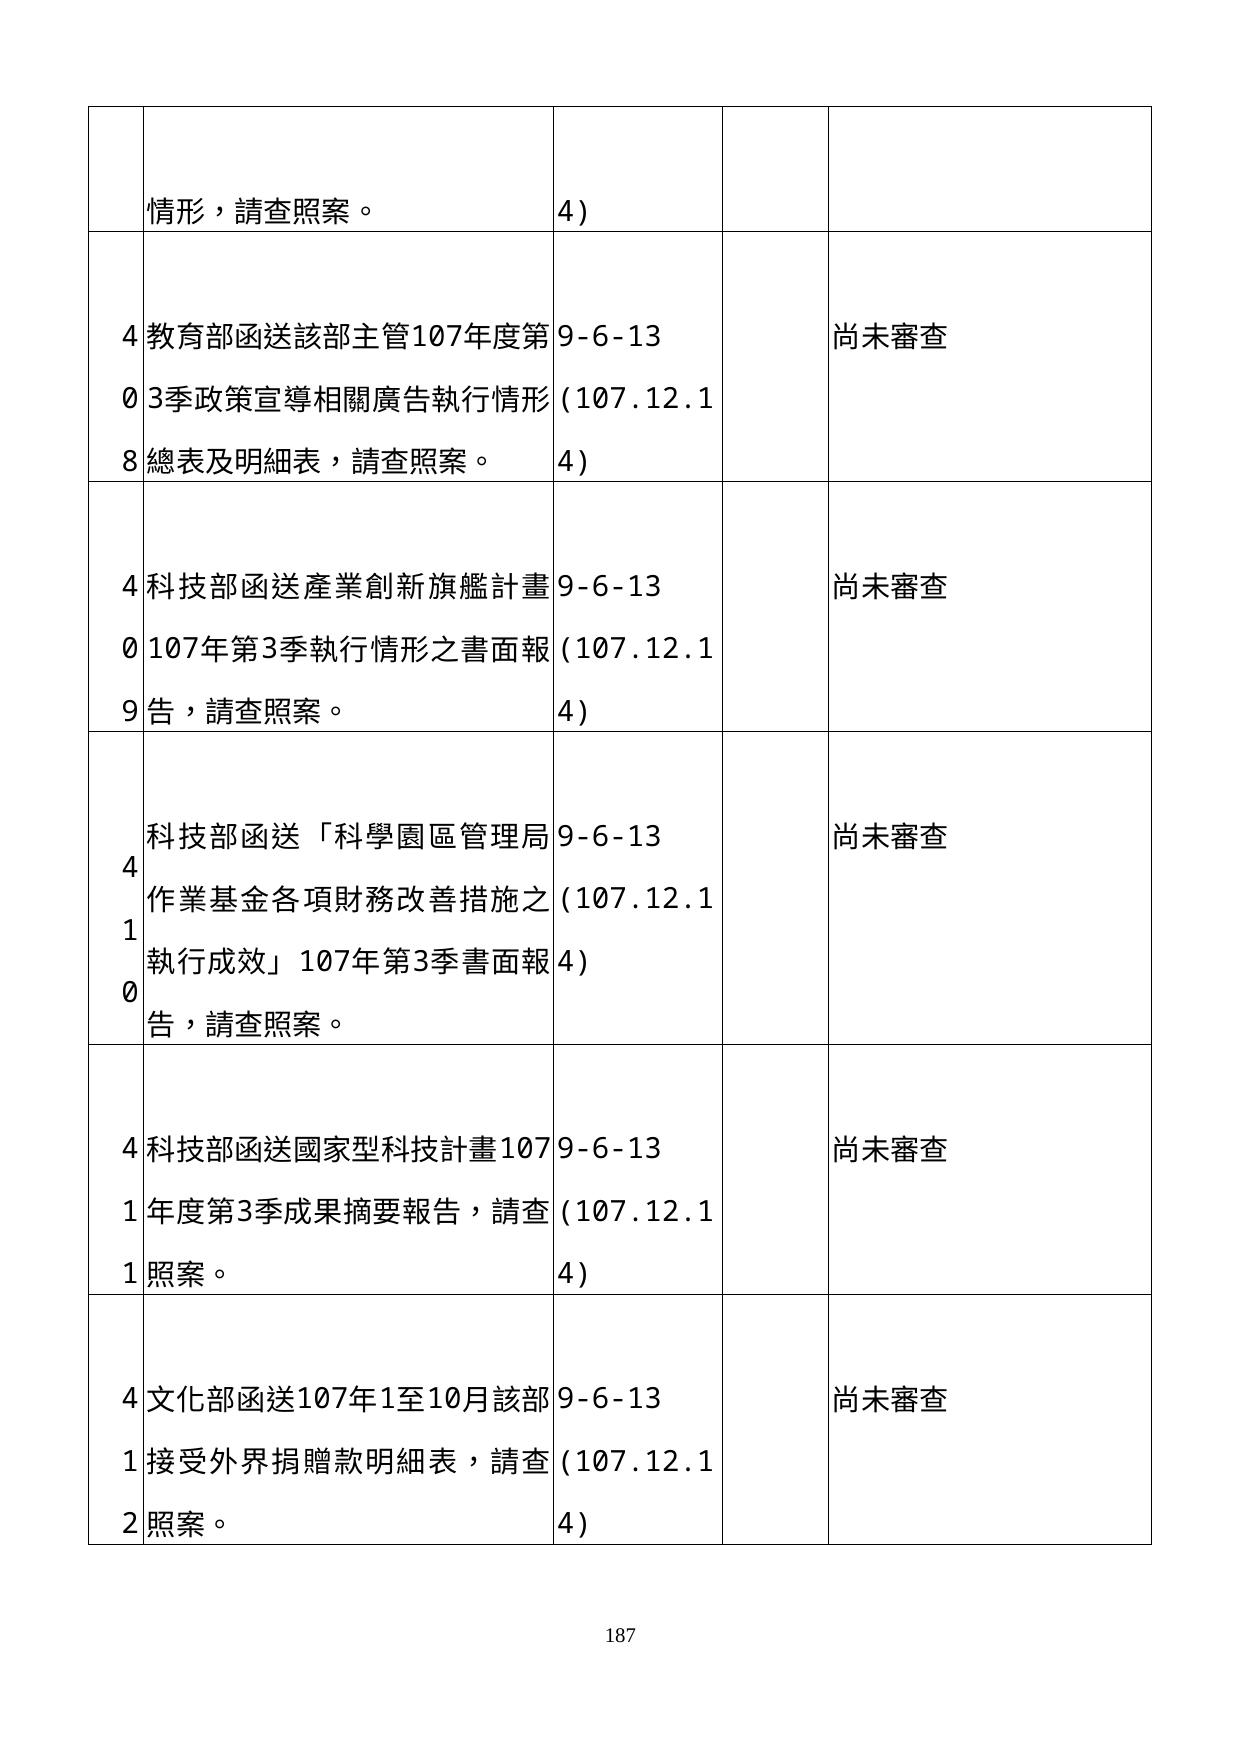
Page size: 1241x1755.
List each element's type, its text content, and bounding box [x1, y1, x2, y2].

table_cell 9-6-13 (107.12.14) [554, 1295, 722, 1543]
table_cell [723, 1045, 828, 1293]
table_cell [829, 107, 1151, 231]
table_cell [89, 1295, 143, 1543]
table_cell 尚未審查 [829, 732, 1151, 1043]
table_cell [89, 1045, 143, 1293]
table_cell 科技部函送國家型科技計畫107年度第3季成果摘要報告，請查照案。 [144, 1045, 553, 1293]
table_cell 9-6-13 (107.12.14) [554, 232, 722, 481]
table_cell 教育部函送該部主管107年度第3季政策宣導相關廣告執行情形總表及明細表，請查照案。 [144, 232, 553, 481]
table_cell 4) [554, 107, 722, 231]
table_cell [723, 1295, 828, 1543]
table_cell 9-6-13 (107.12.14) [554, 1045, 722, 1293]
table_cell 尚未審查 [829, 232, 1151, 481]
table_cell 科技部函送「科學園區管理局作業基金各項財務改善措施之執行成效」107年第3季書面報告，請查照案。 [144, 732, 553, 1043]
table_cell 尚未審查 [829, 482, 1151, 731]
table_cell 尚未審查 [829, 1295, 1151, 1543]
table_cell 9-6-13 (107.12.14) [554, 732, 722, 1043]
table_cell 9-6-13 (107.12.14) [554, 482, 722, 731]
table_cell [89, 732, 143, 1043]
table_cell 科技部函送產業創新旗艦計畫107年第3季執行情形之書面報告，請查照案。 [144, 482, 553, 731]
table_cell 文化部函送107年1至10月該部接受外界捐贈款明細表，請查照案。 [144, 1295, 553, 1543]
table_cell [723, 232, 828, 481]
table_cell 情形，請查照案。 [144, 107, 553, 231]
table_cell [89, 107, 143, 231]
table_cell [89, 482, 143, 731]
table_cell [89, 232, 143, 481]
table_cell [723, 482, 828, 731]
table_cell 尚未審查 [829, 1045, 1151, 1293]
table_cell [723, 107, 828, 231]
table_cell [723, 732, 828, 1043]
